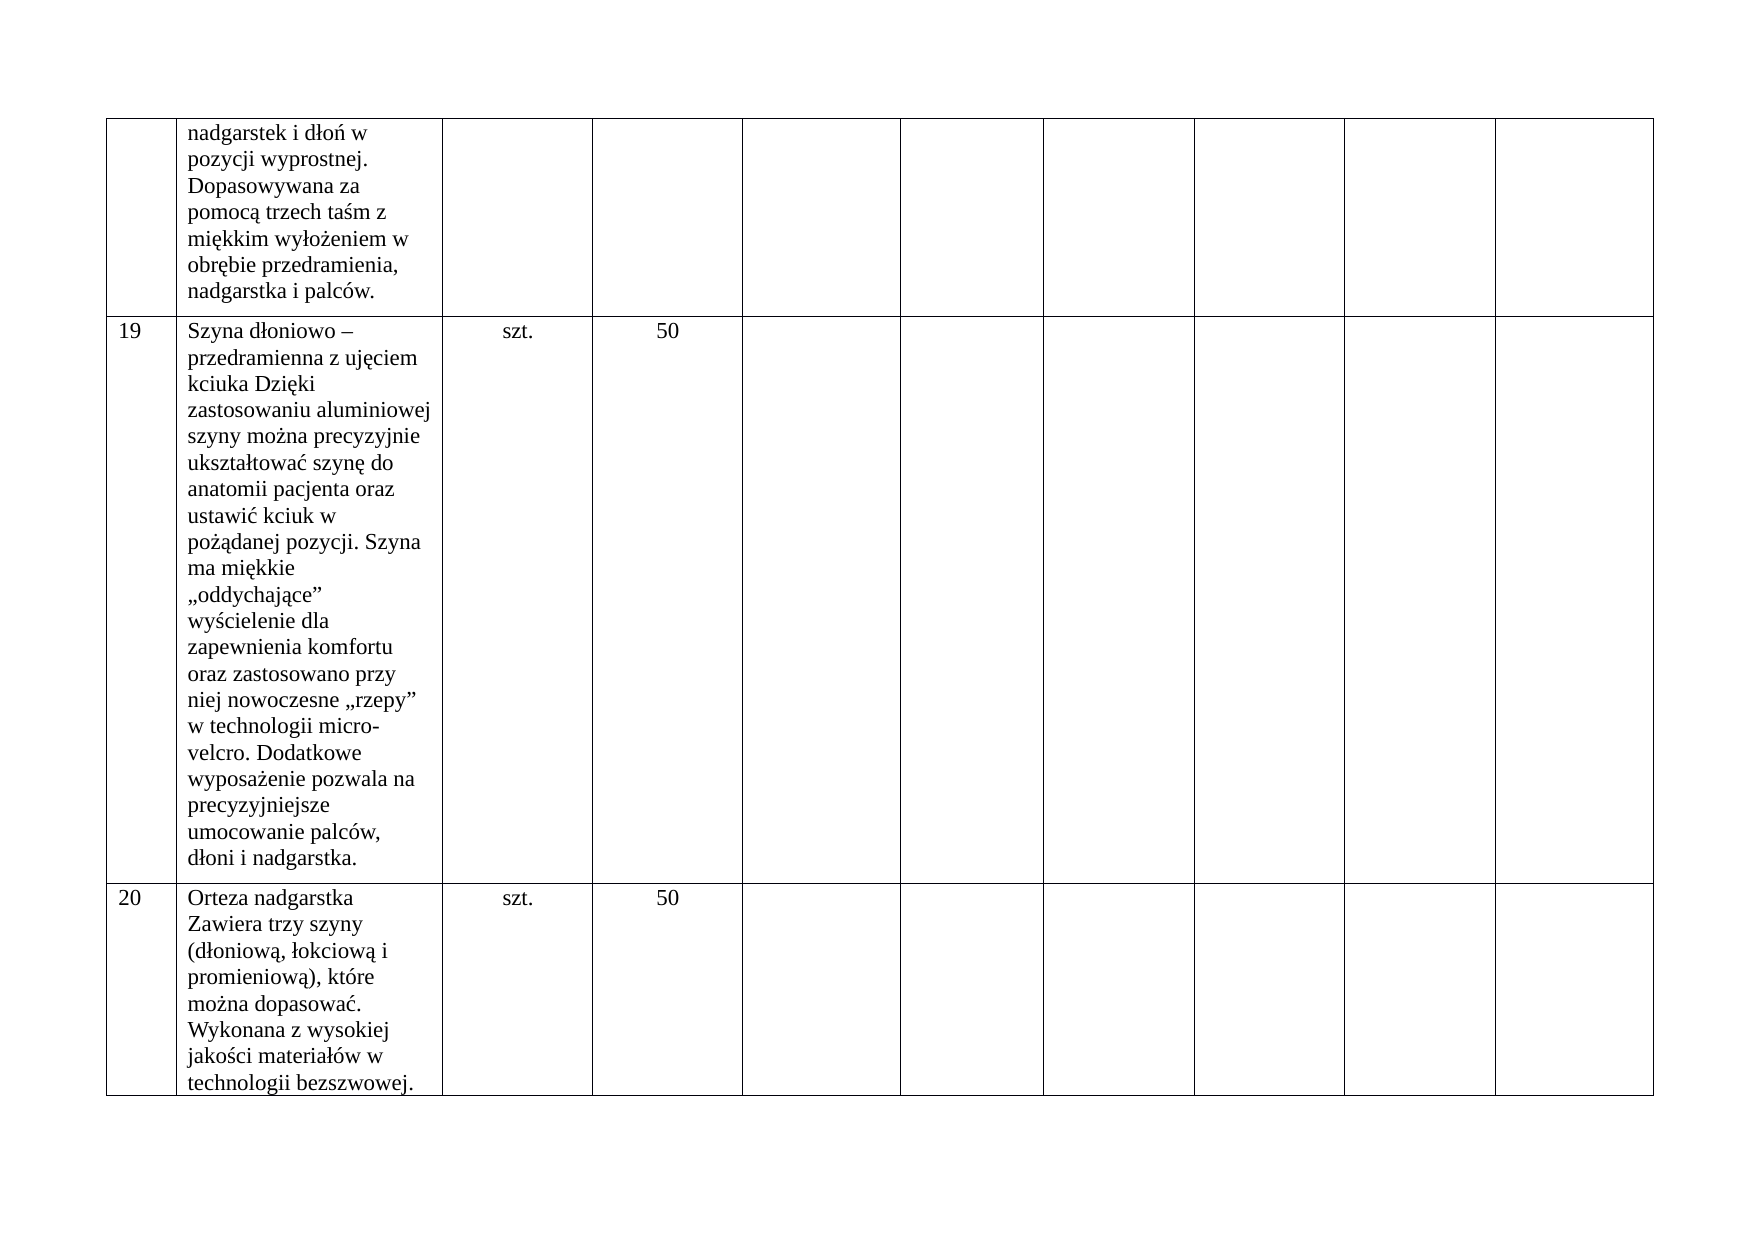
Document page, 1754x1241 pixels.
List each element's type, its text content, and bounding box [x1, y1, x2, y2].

table_cell [901, 119, 1043, 316]
table_cell [107, 119, 176, 316]
table_cell [1044, 884, 1194, 1095]
table_cell [1496, 119, 1653, 316]
table_cell 20 [107, 884, 176, 1095]
table_cell [1496, 317, 1653, 883]
table_cell [901, 884, 1043, 1095]
table_cell 19 [107, 317, 176, 883]
table_cell [593, 119, 742, 316]
table_cell [1345, 119, 1495, 316]
table_cell [1044, 119, 1194, 316]
table_cell [443, 119, 592, 316]
table_cell [1496, 884, 1653, 1095]
table_cell [1195, 317, 1344, 883]
table_cell [1195, 884, 1344, 1095]
table_cell szt. [443, 317, 592, 883]
table_cell [1345, 884, 1495, 1095]
table_cell Szyna dłoniowo – przedramienna z ujęciem kciuka Dzięki zastosowaniu aluminiowej szyny można precyzyjnie ukształtować szynę do anatomii pacjenta oraz ustawić kciuk w pożądanej pozycji. Szyna ma miękkie „oddychające” wyścielenie dla zapewnienia komfortu oraz zastosowano przy niej nowoczesne „rzepy” w technologii micro-velcro. Dodatkowe wyposażenie pozwala na precyzyjniejsze umocowanie palców, dłoni i nadgarstka. [177, 317, 442, 883]
table_cell [743, 119, 900, 316]
table_cell nadgarstek i dłoń w pozycji wyprostnej. Dopasowywana za pomocą trzech taśm z miękkim wyłożeniem w obrębie przedramienia, nadgarstka i palców. [177, 119, 442, 316]
table_cell Orteza nadgarstka Zawiera trzy szyny (dłoniową, łokciową i promieniową), które można dopasować. Wykonana z wysokiej jakości materiałów w technologii bezszwowej. [177, 884, 442, 1095]
table_cell [743, 884, 900, 1095]
table_cell 50 [593, 317, 742, 883]
table_cell 50 [593, 884, 742, 1095]
table_cell [743, 317, 900, 883]
table_cell [1345, 317, 1495, 883]
table_cell [901, 317, 1043, 883]
table_cell szt. [443, 884, 592, 1095]
table_cell [1195, 119, 1344, 316]
table_cell [1044, 317, 1194, 883]
